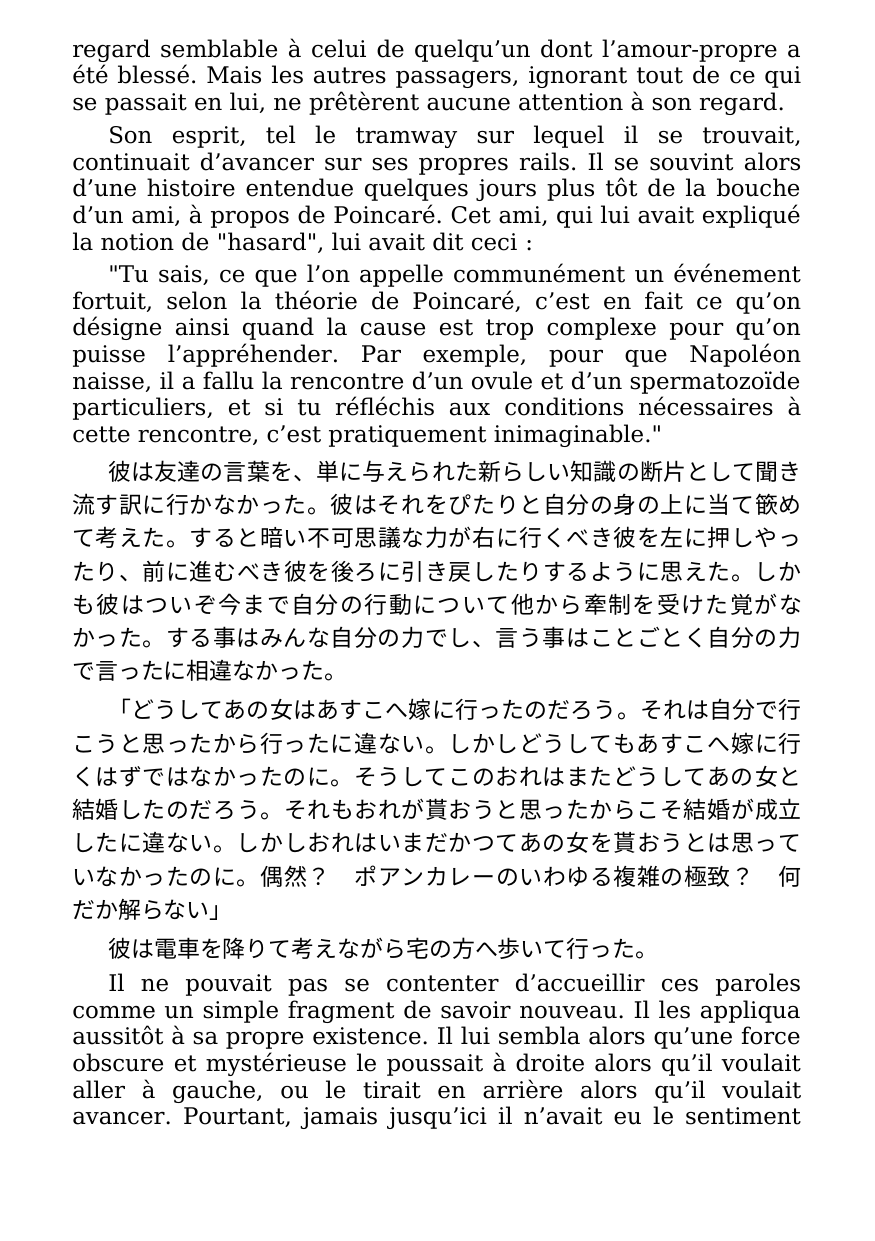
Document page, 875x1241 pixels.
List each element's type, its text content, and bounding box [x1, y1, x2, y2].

text 彼は友達の言葉を、単に与えられた新らしい知識の断片として聞き流す訳に行かなかった。彼はそれをぴたりと自分の身の上に当て篏めて考えた。すると暗い不可思議な力が右に行くべき彼を左に押しやったり、前に進むべき彼を後ろに引き戻したりするように思えた。しかも彼はついぞ今まで自分の行動について他から牽制を受けた覚がなかった。する事はみんな自分の力でし、言う事はことごとく自分の力で言ったに相違なかった。 [72, 454, 802, 686]
text Il ne pouvait pas se contenter d’accueillir ces paroles comme un simple fragment de savoir nouveau. Il les appliqua aussitôt à sa propre existence. Il lui sembla alors qu’une force obscure et mystérieuse le poussait à droite alors qu’il voulait aller à gauche, ou le tirait en arrière alors qu’il voulait avancer. Pourtant, jamais jusqu’ici il n’avait eu le sentiment [72, 970, 802, 1130]
text regard semblable à celui de quelqu’un dont l’amour-propre a été blessé. Mais les autres passagers, ignorant tout de ce qui se passait en lui, ne prêtèrent aucune attention à son regard. [72, 36, 802, 116]
text 彼は電車を降りて考えながら宅の方へ歩いて行った。 [72, 931, 802, 964]
text "Tu sais, ce que l’on appelle communément un événement fortuit, selon la théorie de Poincaré, c’est en fait ce qu’on désigne ainsi quand la cause est trop complexe pour qu’on puisse l’appréhender. Par exemple, pour que Napoléon naisse, il a fallu la rencontre d’un ovule et d’un spermatozoïde particuliers, et si tu réfléchis aux conditions nécessaires à cette rencontre, c’est pratiquement inimaginable." [72, 261, 802, 448]
text 「どうしてあの女はあすこへ嫁に行ったのだろう。それは自分で行こうと思ったから行ったに違ない。しかしどうしてもあすこへ嫁に行くはずではなかったのに。そうしてこのおれはまたどうしてあの女と結婚したのだろう。それもおれが貰おうと思ったからこそ結婚が成立したに違ない。しかしおれはいまだかつてあの女を貰おうとは思っていなかったのに。偶然？ ポアンカレーのいわゆる複雑の極致？ 何だか解らない」 [72, 692, 802, 925]
text Son esprit, tel le tramway sur lequel il se trouvait, continuait d’avancer sur ses propres rails. Il se souvint alors d’une histoire entendue quelques jours plus tôt de la bouche d’un ami, à propos de Poincaré. Cet ami, qui lui avait expliqué la notion de "hasard", lui avait dit ceci : [72, 122, 802, 255]
